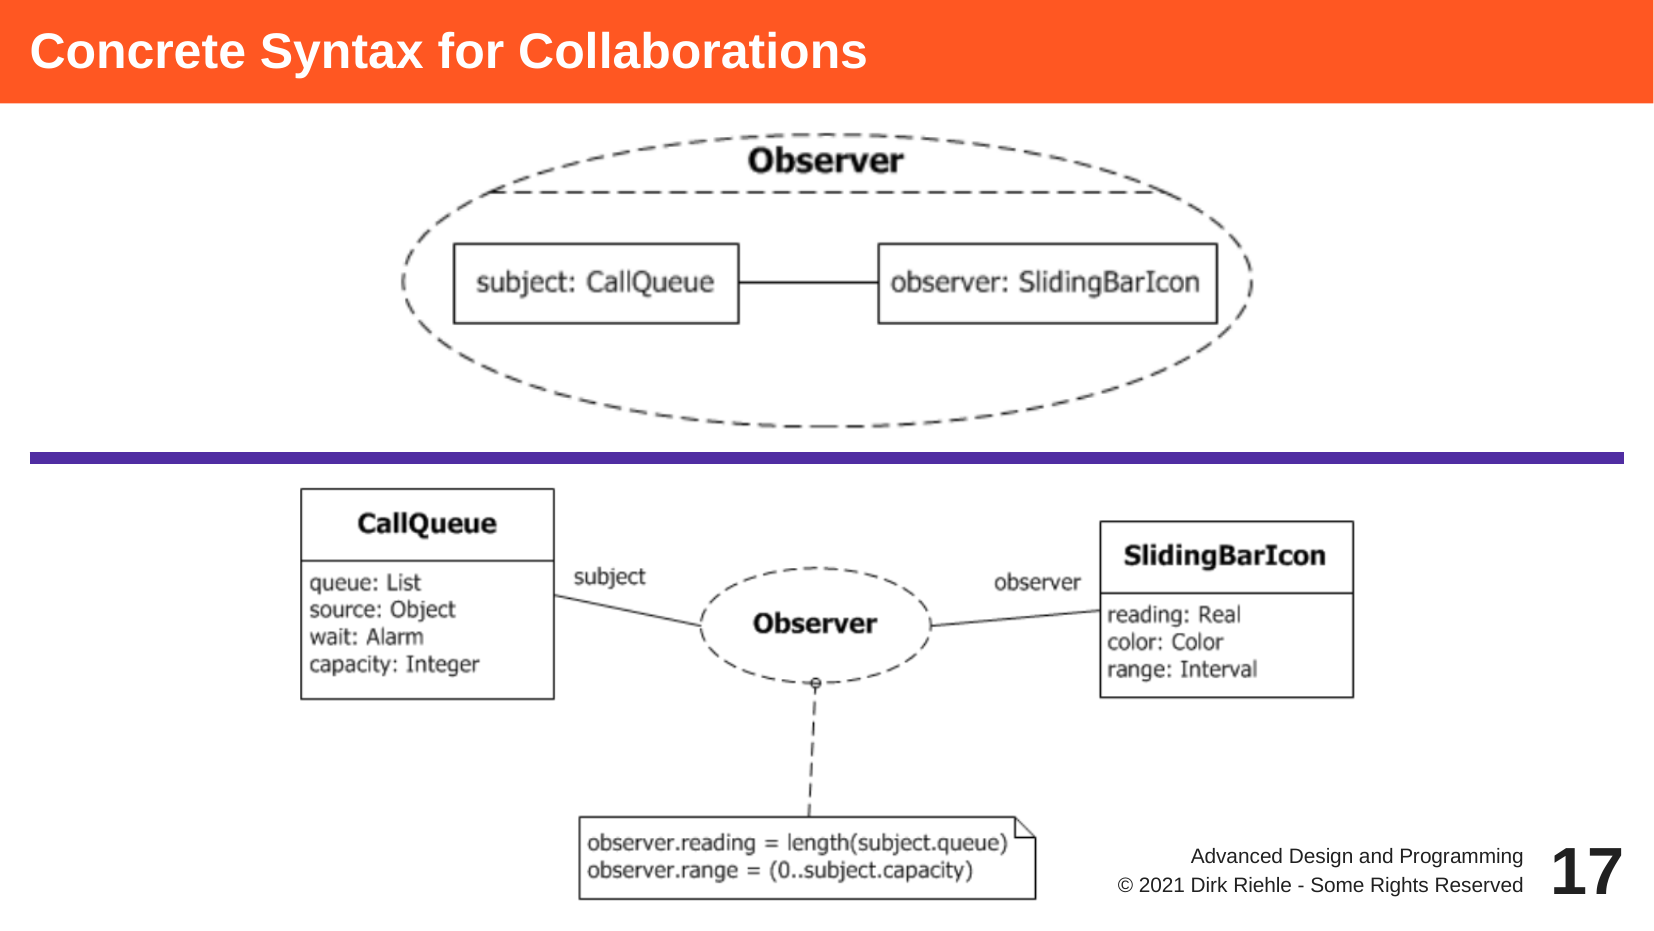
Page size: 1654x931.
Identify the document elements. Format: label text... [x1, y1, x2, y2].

picture [400, 132, 1254, 429]
picture [300, 487, 1355, 901]
title Concrete Syntax for Collaborations [0, 0, 1654, 104]
